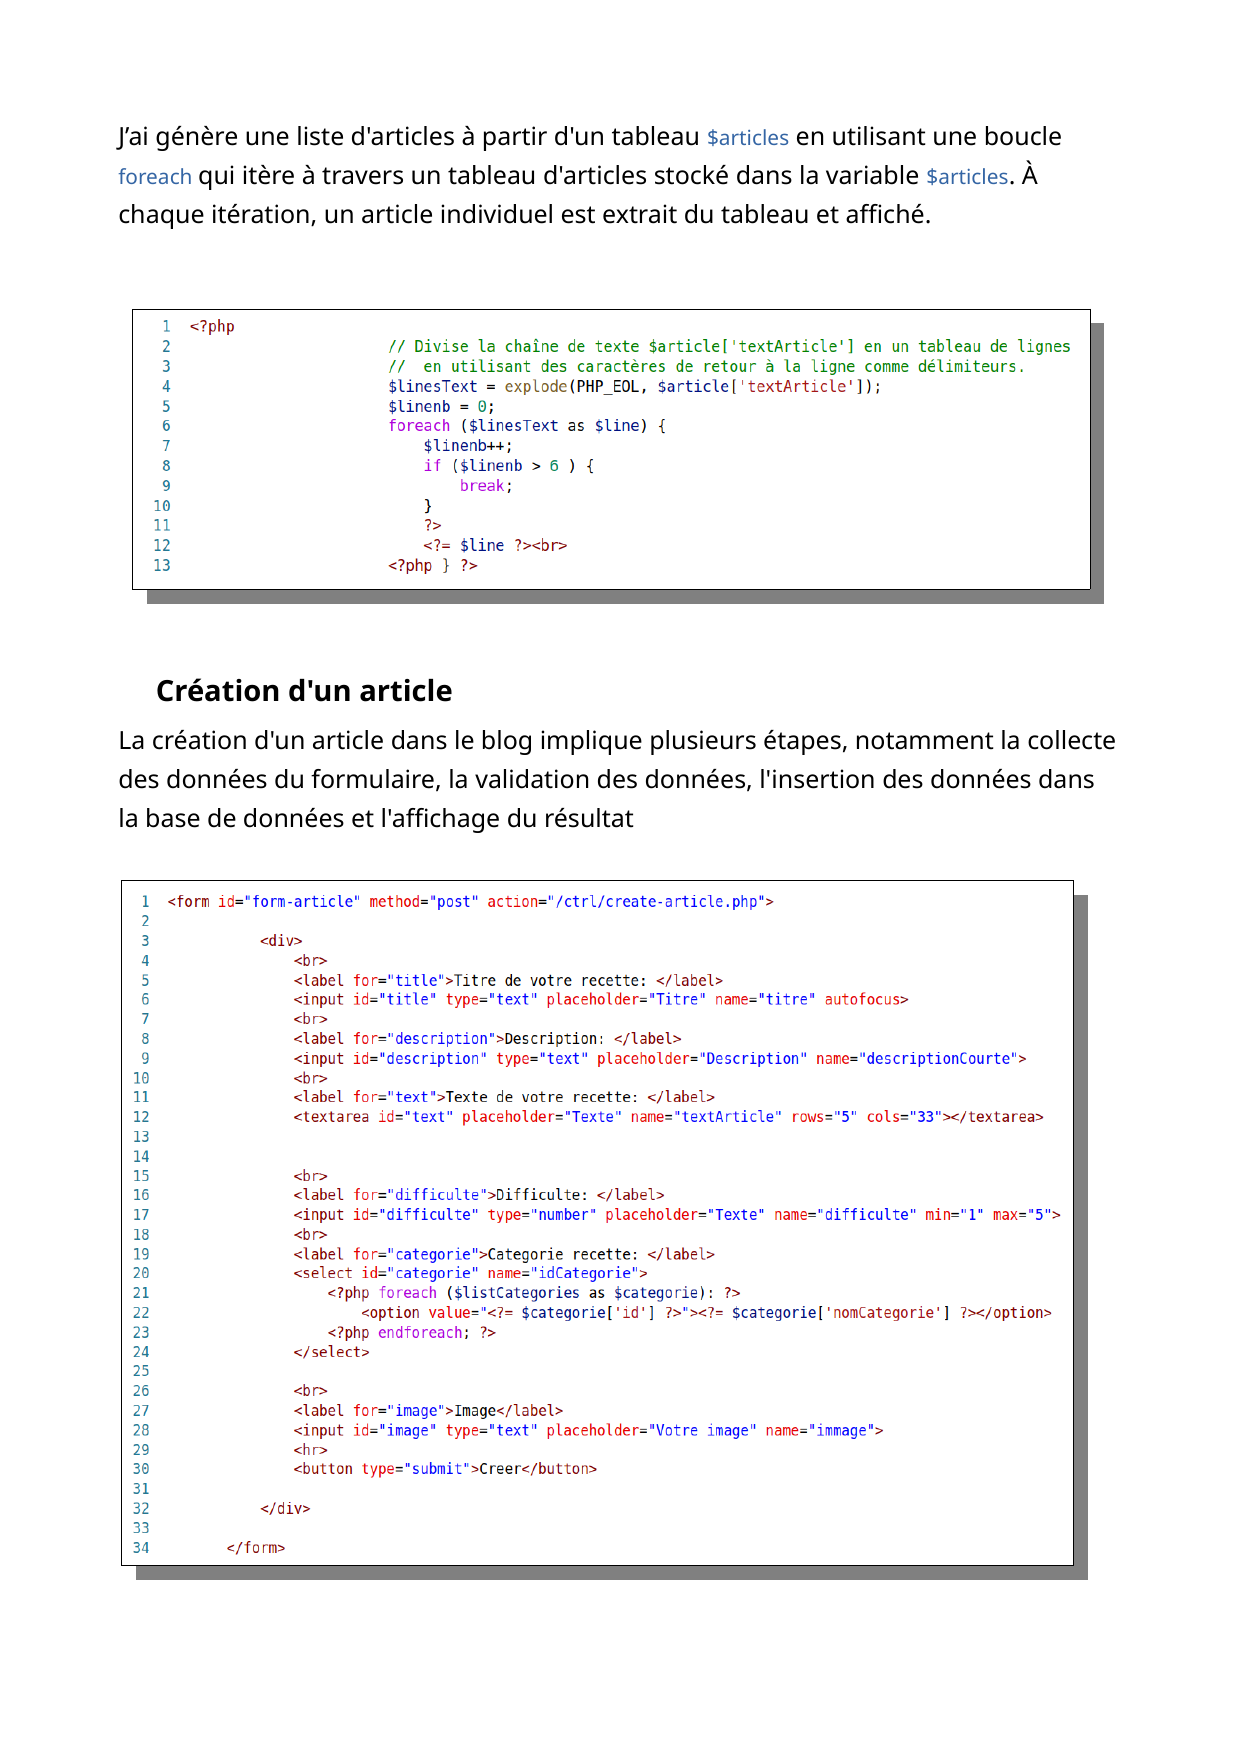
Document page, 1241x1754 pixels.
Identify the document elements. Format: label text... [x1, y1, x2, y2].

picture [135, 311, 1087, 586]
text [122, 881, 1073, 1565]
picture [124, 883, 1070, 1563]
text La création d'un article dans le blog implique plusieurs étapes, notamment la collecte des données du formulaire, la validation des données, l'insertion des données dans la base de données et l'affichage du résultat [118, 723, 1122, 835]
text J’ai génère une liste d'articles à partir d'un tableau $articles en utilisant une boucle foreach qui itère à travers un tableau d'articles stocké dans la variable $articles. À chaque itération, un article individuel est extrait du tableau et affiché. [118, 118, 1122, 231]
subtitle Création d'un article [156, 670, 1122, 710]
text [133, 310, 1089, 589]
